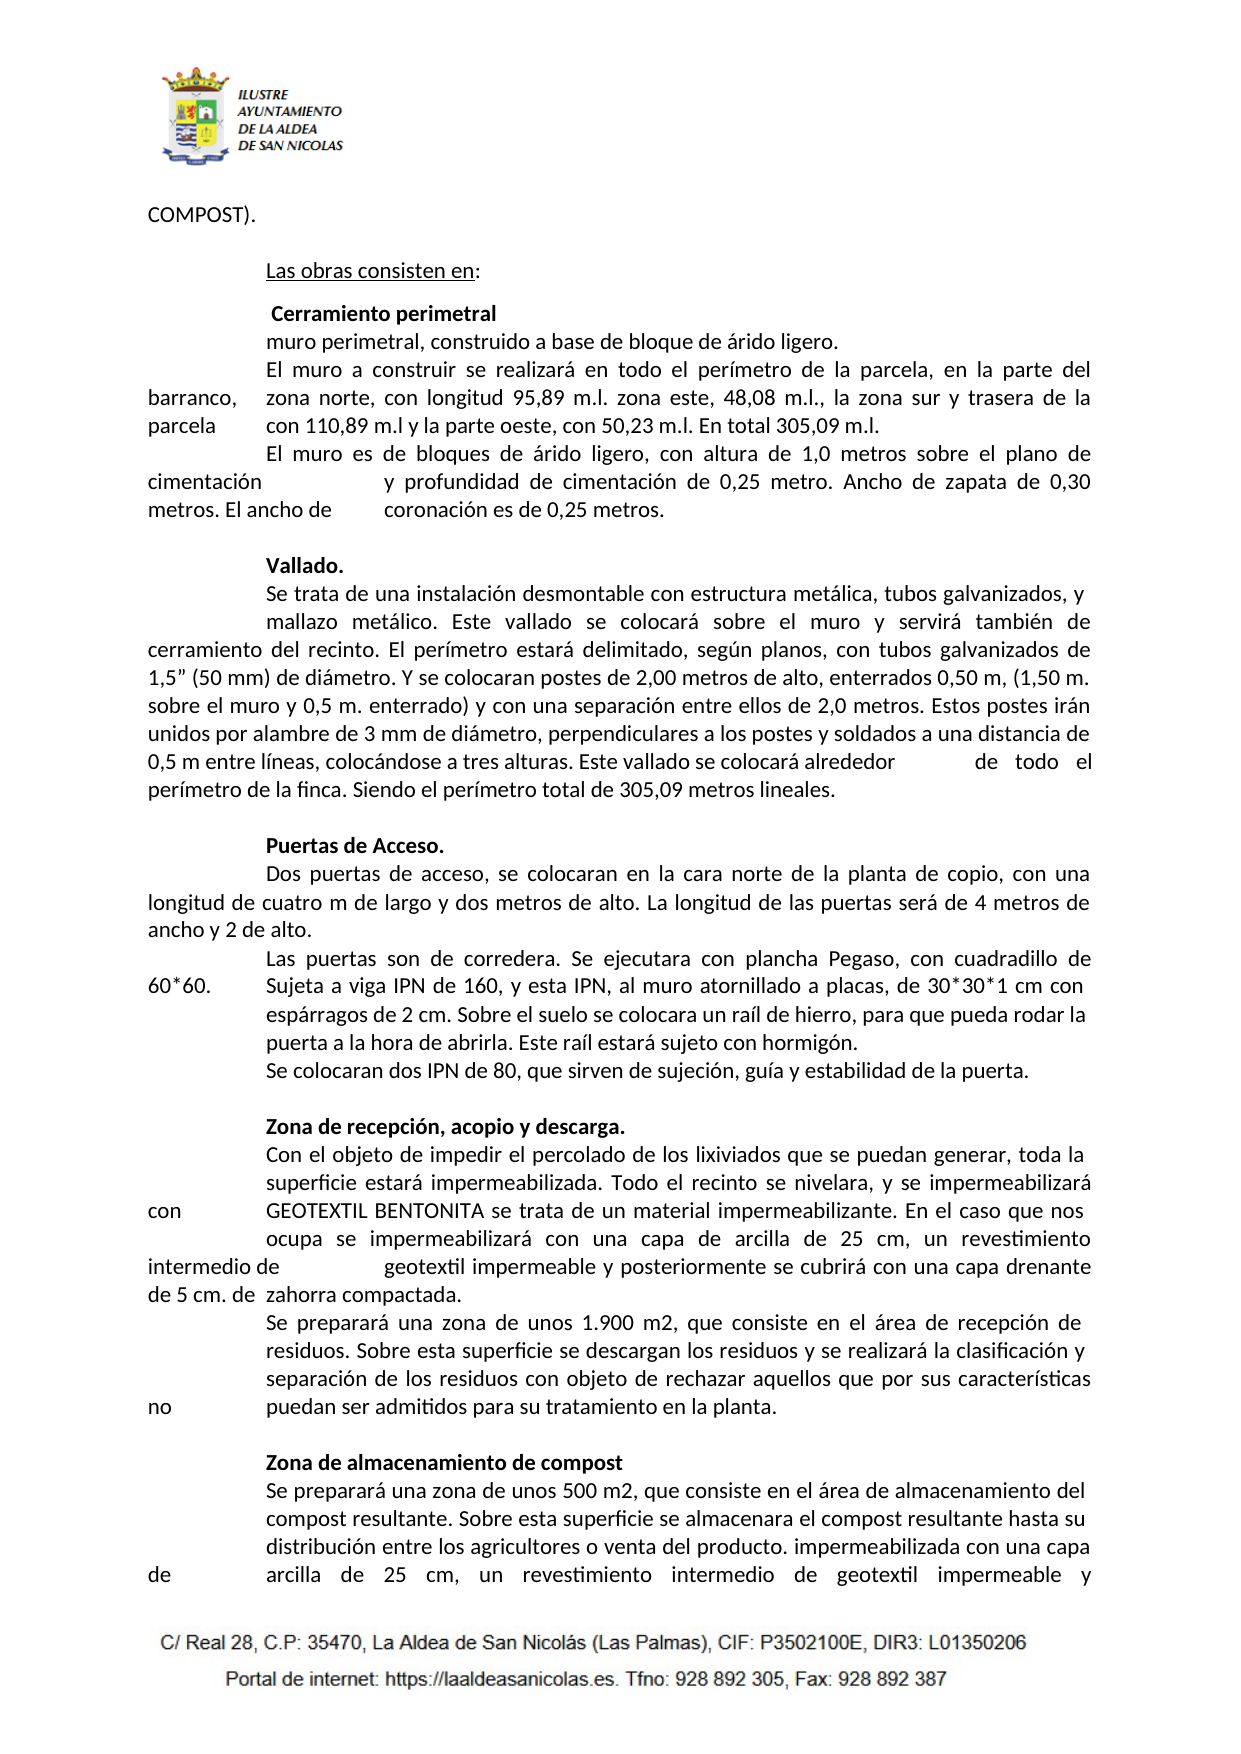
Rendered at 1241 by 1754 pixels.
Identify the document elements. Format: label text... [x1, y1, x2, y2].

text COMPOST). [148, 200, 1093, 228]
text Puertas de Acceso. [148, 832, 1093, 859]
text El muro es de bloques de árido ligero, con altura de 1,0 metros sobre el plano de cimentación y profundidad de cimentación de 0,25 metro. Ancho de zapata de 0,30 metros. El ancho de coronación es de 0,25 metros. [148, 439, 1093, 523]
text Con el objeto de impedir el percolado de los lixiviados que se puedan generar, toda la superficie estará impermeabilizada. Todo el recinto se nivelara, y se impermeabilizará con GEOTEXTIL BENTONITA se trata de un material impermeabilizante. En el caso que nos ocupa se impermeabilizará con una capa de arcilla de 25 cm, un revestimiento intermedio de geotextil impermeable y posteriormente se cubrirá con una capa drenante de 5 cm. de zahorra compactada. [148, 1140, 1093, 1308]
text Zona de recepción, acopio y descarga. [148, 1112, 1093, 1140]
text Las obras consisten en: [148, 256, 1093, 284]
text Dos puertas de acceso, se colocaran en la cara norte de la planta de copio, con una longitud de cuatro m de largo y dos metros de alto. La longitud de las puertas será de 4 metros de ancho y 2 de alto. [148, 859, 1093, 944]
text Se colocaran dos IPN de 80, que sirven de sujeción, guía y estabilidad de la puerta. [148, 1056, 1093, 1084]
text Se preparará una zona de unos 1.900 m2, que consiste en el área de recepción de residuos. Sobre esta superficie se descargan los residuos y se realizará la clasificación y separación de los residuos con objeto de rechazar aquellos que por sus características no puedan ser admitidos para su tratamiento en la planta. [148, 1308, 1093, 1420]
text Vallado. [148, 551, 1093, 579]
text El muro a construir se realizará en todo el perímetro de la parcela, en la parte del barranco, zona norte, con longitud 95,89 m.l. zona este, 48,08 m.l., la zona sur y trasera de la parcela con 110,89 m.l y la parte oeste, con 50,23 m.l. En total 305,09 m.l. [148, 355, 1093, 439]
text Se trata de una instalación desmontable con estructura metálica, tubos galvanizados, y mallazo metálico. Este vallado se colocará sobre el muro y servirá también de cerramiento del recinto. El perímetro estará delimitado, según planos, con tubos galvanizados de 1,5” (50 mm) de diámetro. Y se colocaran postes de 2,00 metros de alto, enterrados 0,50 m, (1,50 m. sobre el muro y 0,5 m. enterrado) y con una separación entre ellos de 2,0 metros. Estos postes irán unidos por alambre de 3 mm de diámetro, perpendiculares a los postes y soldados a una distancia de 0,5 m entre líneas, colocándose a tres alturas. Este vallado se colocará alrededor de todo el perímetro de la finca. Siendo el perímetro total de 305,09 metros lineales. [148, 579, 1093, 803]
text Cerramiento perimetral [148, 299, 1093, 327]
text Las puertas son de corredera. Se ejecutara con plancha Pegaso, con cuadradillo de 60*60. Sujeta a viga IPN de 160, y esta IPN, al muro atornillado a placas, de 30*30*1 cm con espárragos de 2 cm. Sobre el suelo se colocara un raíl de hierro, para que pueda rodar la puerta a la hora de abrirla. Este raíl estará sujeto con hormigón. [148, 944, 1093, 1056]
text Se preparará una zona de unos 500 m2, que consiste en el área de almacenamiento del compost resultante. Sobre esta superficie se almacenara el compost resultante hasta su distribución entre los agricultores o venta del producto. impermeabilizada con una capa de arcilla de 25 cm, un revestimiento intermedio de geotextil impermeable y [148, 1476, 1093, 1588]
text Zona de almacenamiento de compost [148, 1448, 1093, 1476]
picture [148, 1626, 1034, 1695]
picture [148, 59, 359, 173]
text muro perimetral, construido a base de bloque de árido ligero. [148, 327, 1093, 355]
